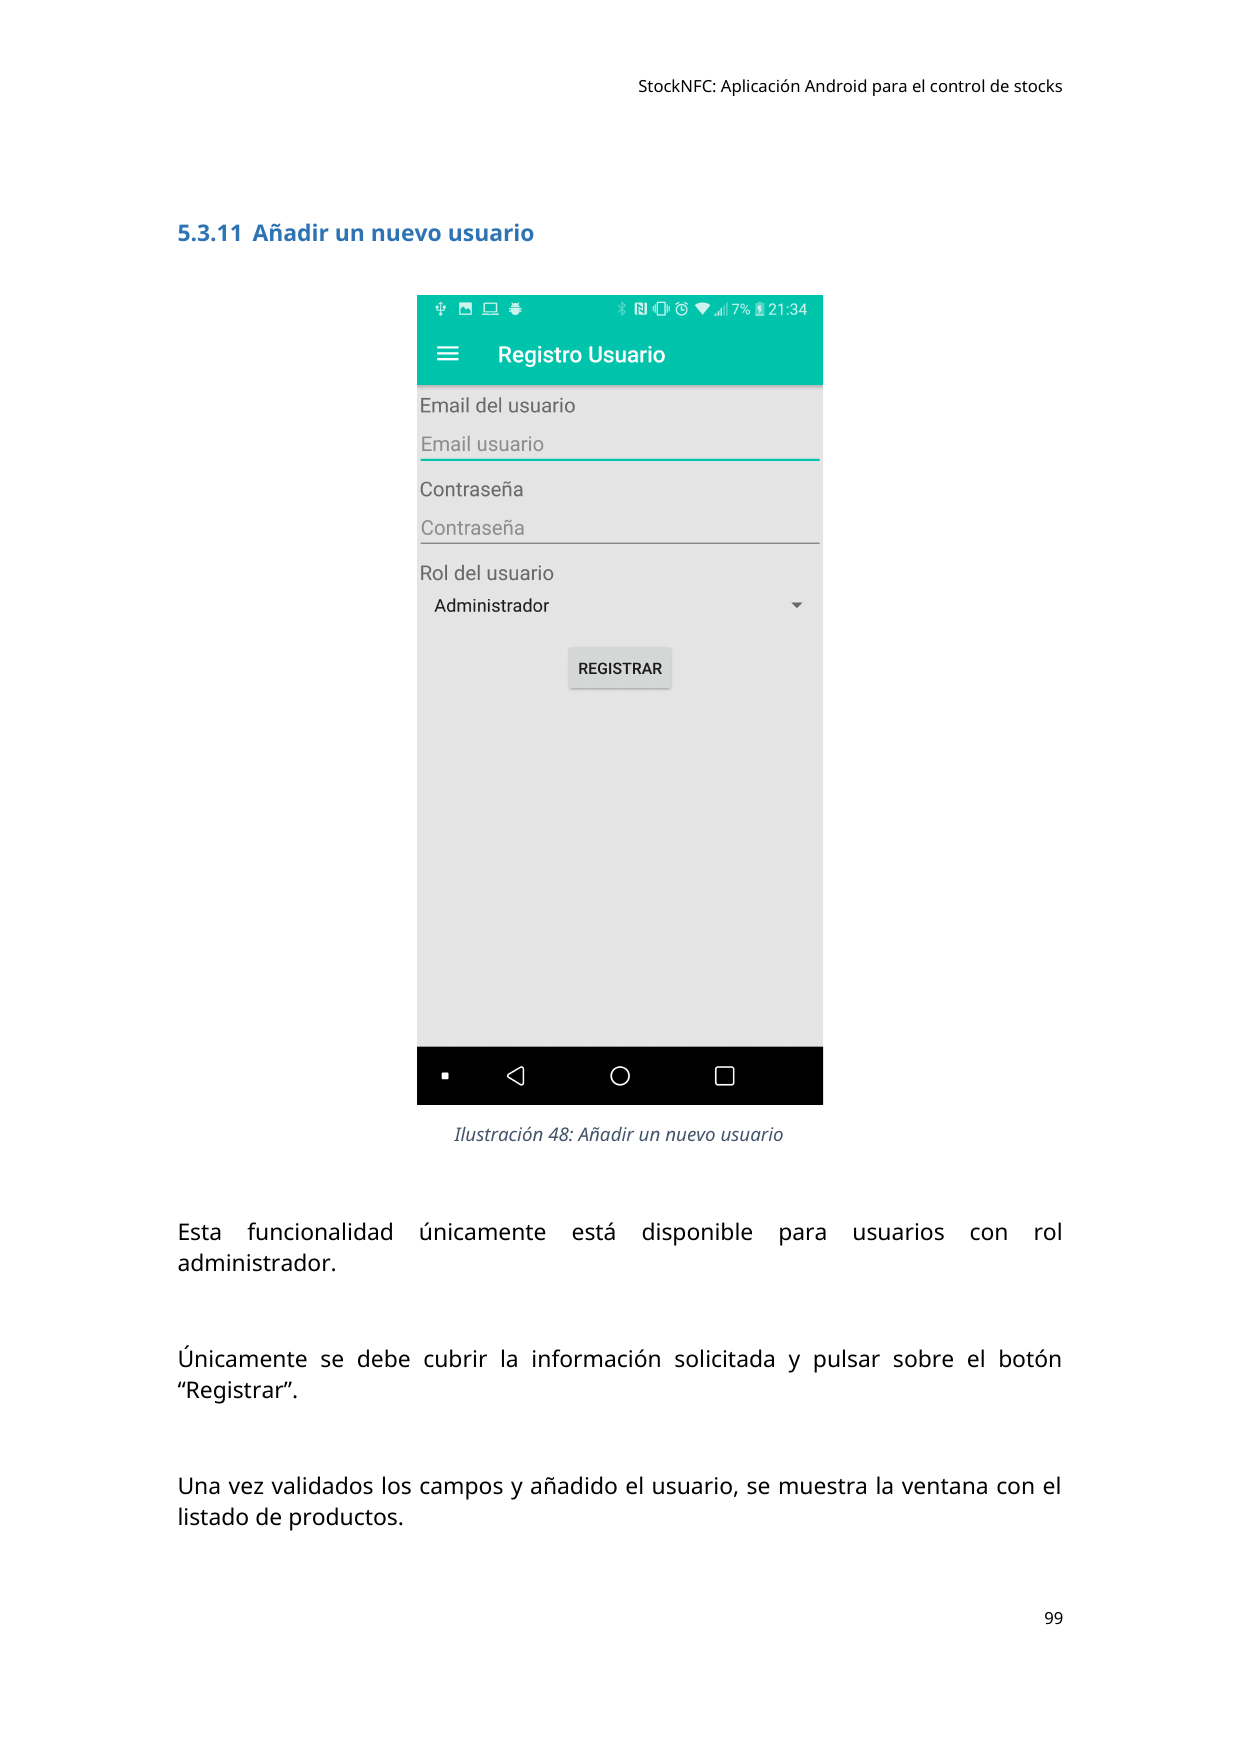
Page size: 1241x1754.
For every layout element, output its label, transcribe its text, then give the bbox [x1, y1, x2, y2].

text Esta funcionalidad únicamente está disponible para usuarios con rol administrador. [177, 1216, 1063, 1278]
subtitle Añadir un nuevo usuario [177, 216, 1063, 248]
text Únicamente se debe cubrir la información solicitada y pulsar sobre el botón “Registrar”. [177, 1343, 1063, 1406]
text Ilustración 48: Añadir un nuevo usuario [177, 1122, 1063, 1147]
text Una vez validados los campos y añadido el usuario, se muestra la ventana con el listado de productos. [177, 1470, 1063, 1533]
